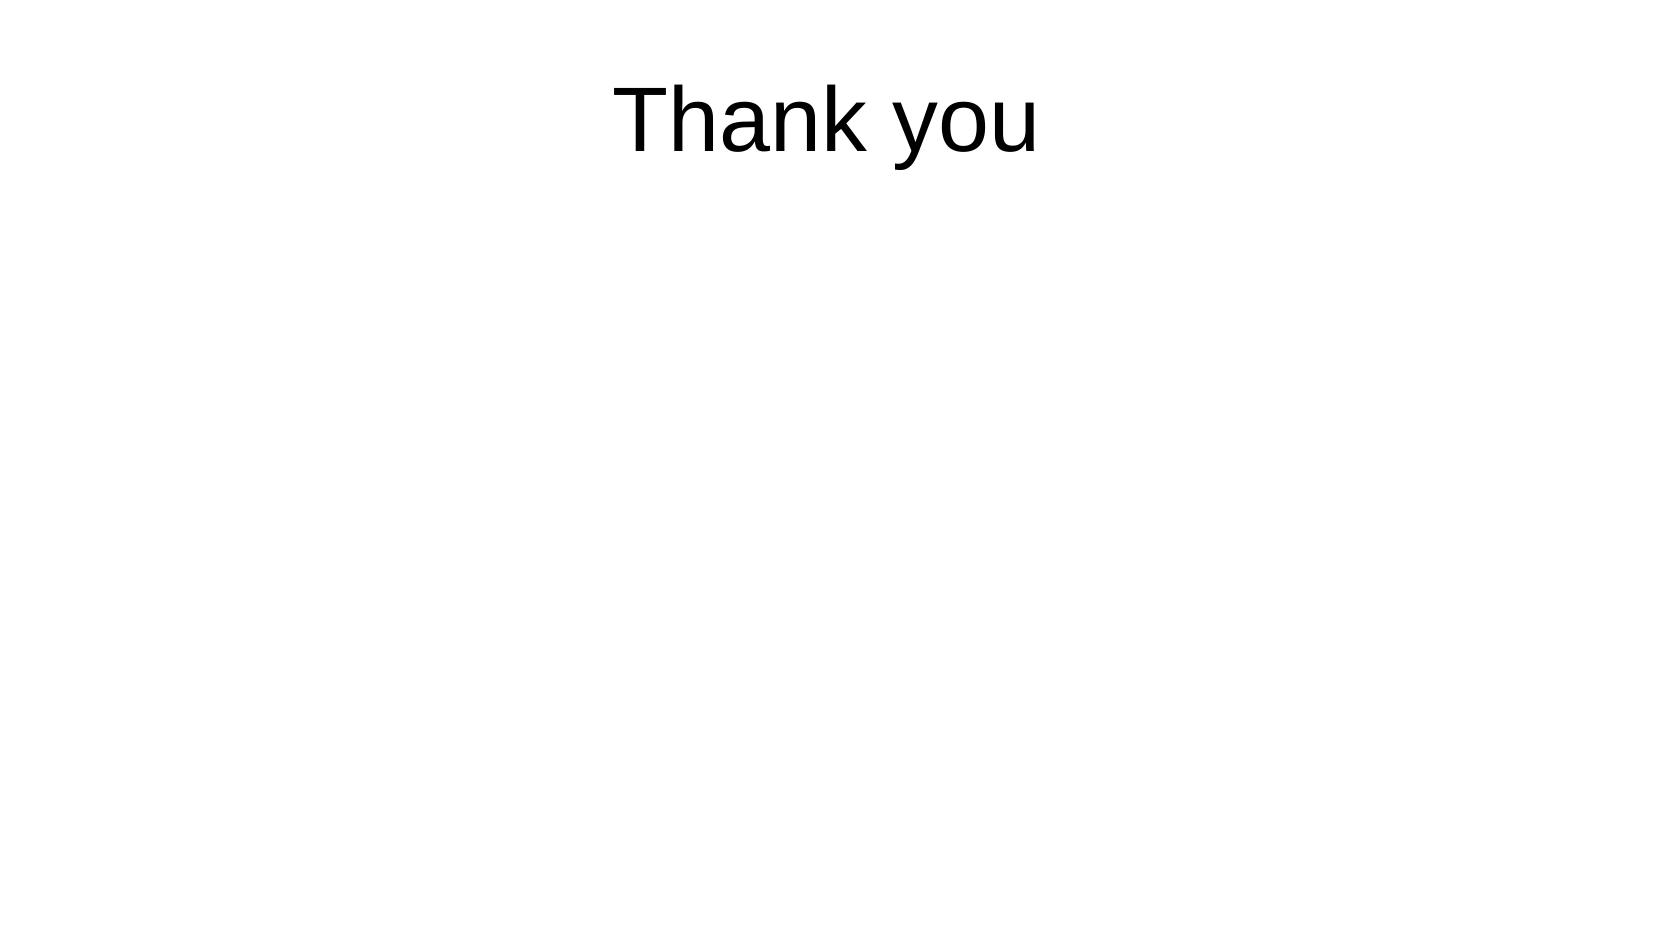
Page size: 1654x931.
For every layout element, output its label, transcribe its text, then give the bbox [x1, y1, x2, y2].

title Thank you [82, 37, 1571, 193]
